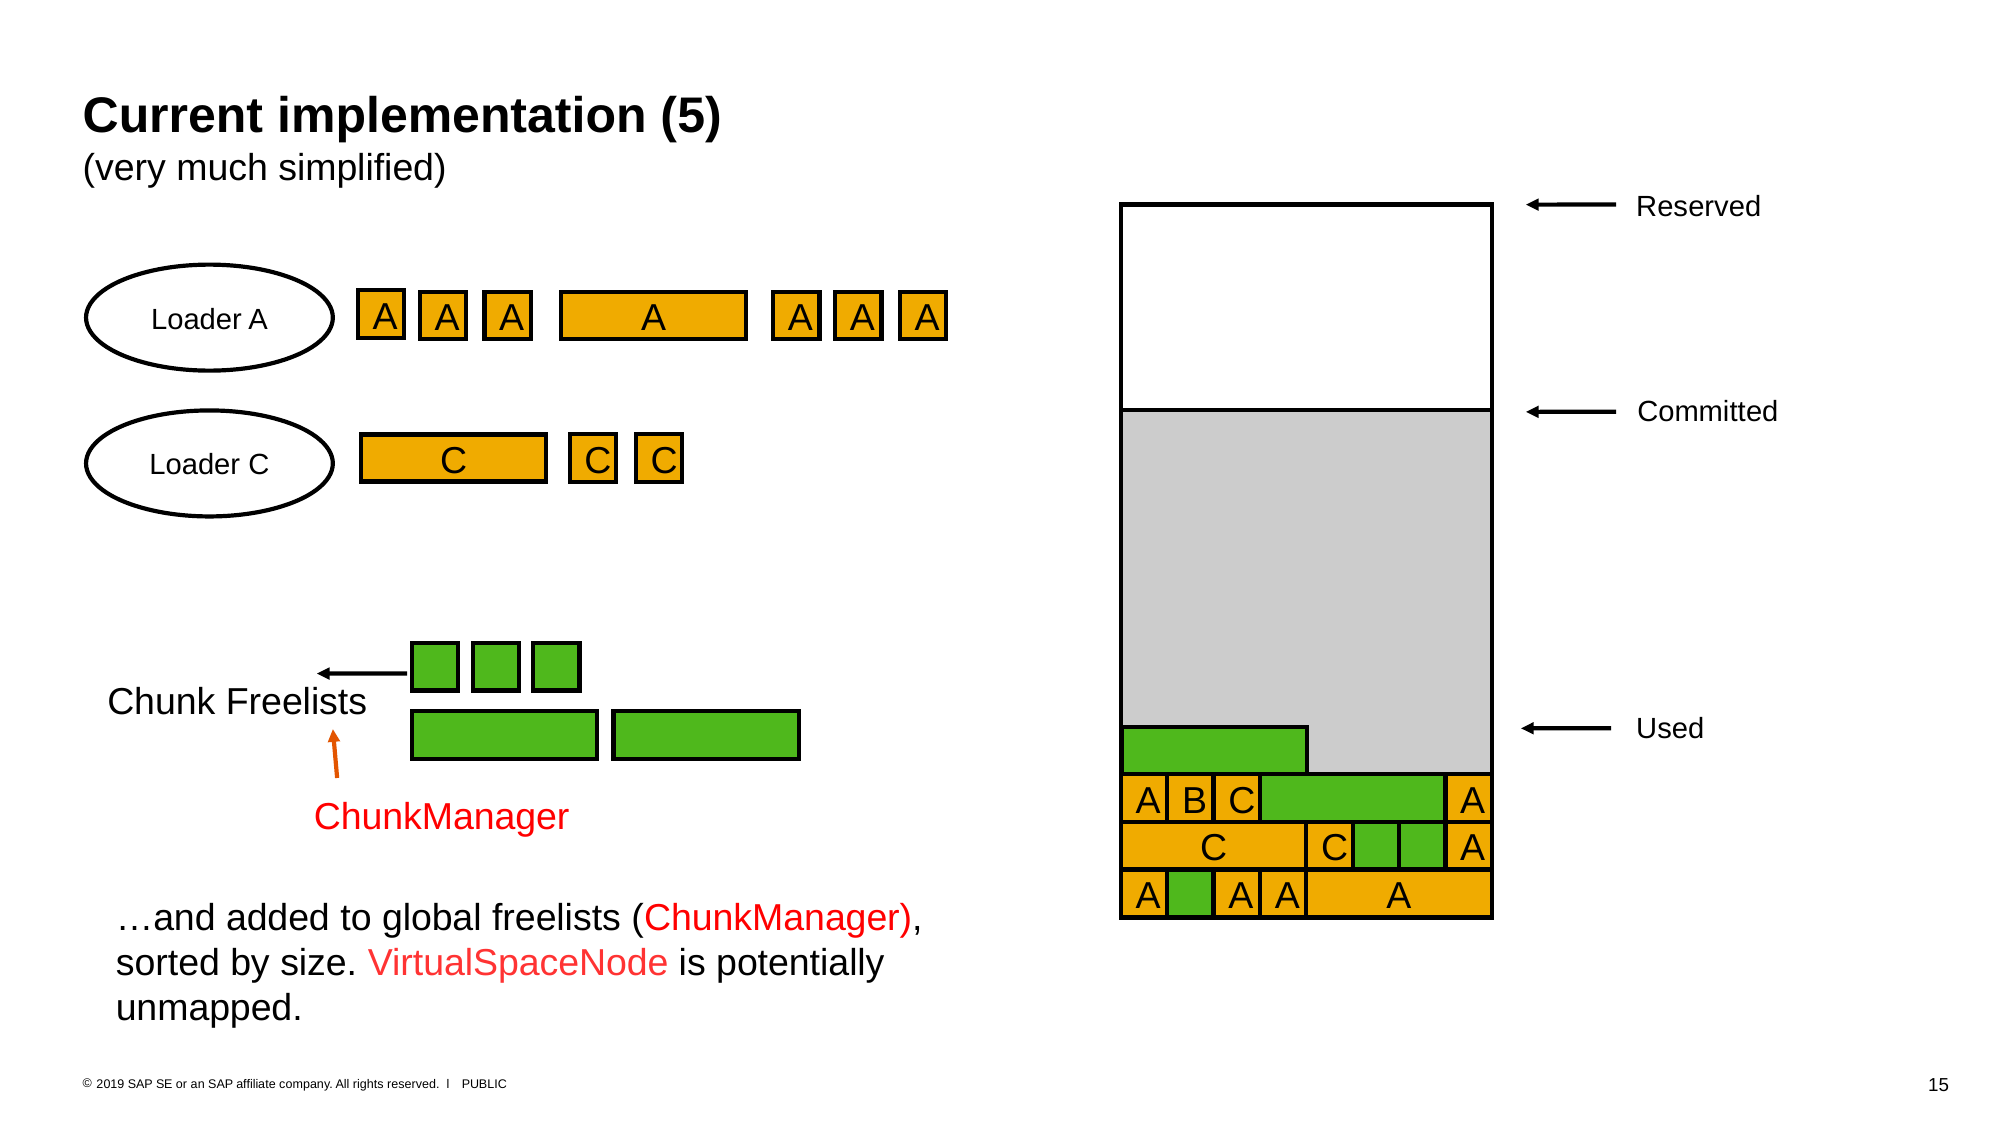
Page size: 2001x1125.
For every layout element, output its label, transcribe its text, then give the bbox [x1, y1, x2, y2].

text_box C [1213, 775, 1259, 822]
text_box A [1260, 869, 1306, 917]
text_box A [419, 291, 467, 340]
text_box A [1120, 869, 1167, 917]
text_box [411, 642, 459, 691]
text_box ChunkManager [313, 791, 678, 837]
text_box …and added to global freelists (ChunkManager), sorted by size. VirtualSpaceNode is potentially unmapped. [115, 893, 1029, 1029]
text_box C [361, 434, 547, 482]
text_box [613, 711, 799, 759]
text_box A [1213, 869, 1260, 917]
text_box [1120, 410, 1492, 870]
text_box Used [1636, 709, 1705, 745]
text_box A [1120, 774, 1167, 822]
text_box A [773, 291, 820, 340]
text_box A [1445, 822, 1492, 870]
text_box C [1120, 822, 1306, 869]
text_box A [1306, 870, 1492, 918]
text_box C [635, 434, 683, 482]
text_box A [357, 290, 405, 338]
text_box Committed [1637, 392, 1779, 428]
text_box [533, 642, 580, 691]
text_box Chunk Freelists [107, 676, 381, 722]
text_box A [835, 291, 882, 340]
text_box Loader C [86, 410, 333, 517]
text_box A [560, 291, 747, 340]
text_box Reserved [1636, 186, 1762, 222]
text_box [411, 711, 598, 759]
text_box Loader A [86, 264, 333, 371]
text_box [472, 642, 520, 691]
text_box B [1167, 775, 1213, 822]
text_box A [1446, 774, 1492, 822]
text_box [1120, 869, 1306, 918]
title Current implementation (5) (very much simplified) [82, 82, 1918, 189]
text_box A [484, 291, 531, 340]
text_box C [569, 434, 617, 482]
text_box C [1306, 822, 1352, 870]
text_box A [899, 291, 947, 340]
